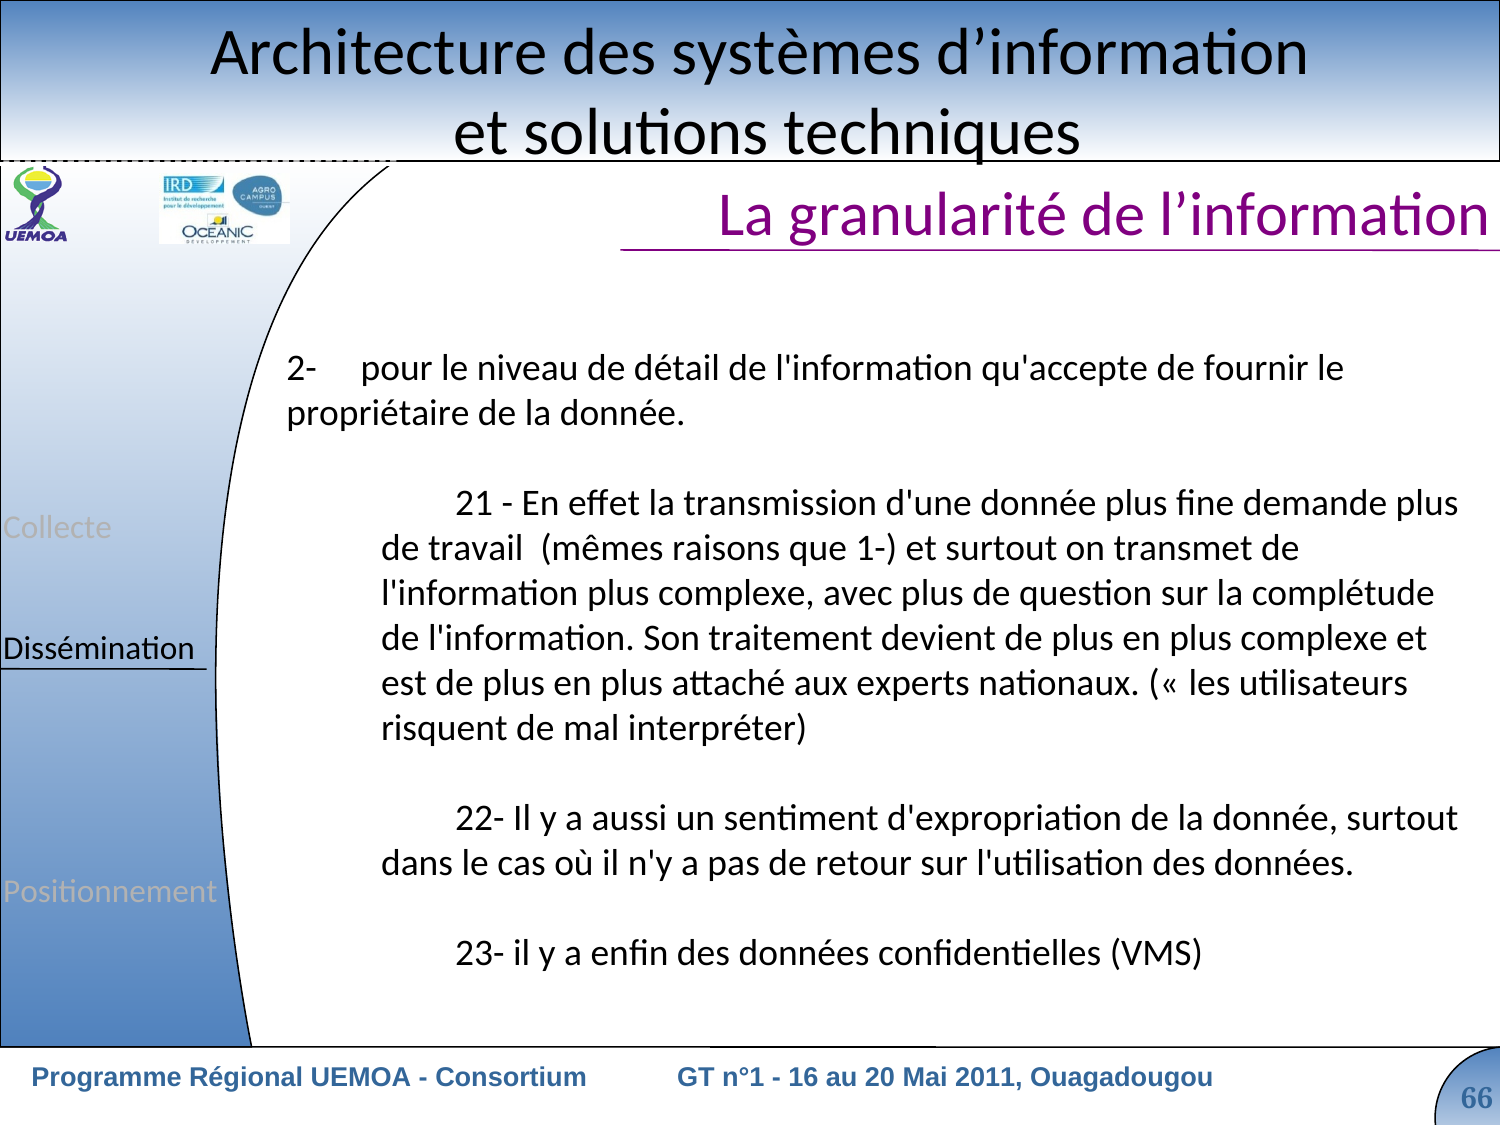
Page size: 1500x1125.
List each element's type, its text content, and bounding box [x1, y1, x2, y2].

picture [0, 166, 73, 244]
text_box Architecture des systèmes d’information et solutions techniques [53, 0, 1483, 161]
text_box Collecte Dissémination Positionnement [0, 497, 314, 1039]
text_box 2- pour le niveau de détail de l'information qu'accepte de fournir le propriétaire de la donnée. 21 - En effet la transmission d'une donnée plus fine demande plus de travail (mêmes raisons que 1-) et surtout on transmet de l'information plus complexe, avec plus de question sur la complétude de l'information. Son traitement devient de plus en plus complexe et est de plus en plus attaché aux experts nationaux. (« les utilisateurs risquent de mal interpréter) 22- Il y a aussi un sentiment d'expropriation de la donnée, surtout dans le cas où il n'y a pas de retour sur l'utilisation des données. 23- il y a enfin des données confidentielles (VMS) [271, 334, 1477, 1026]
picture [159, 173, 265, 244]
text_box La granularité de l’information [265, 165, 1500, 256]
